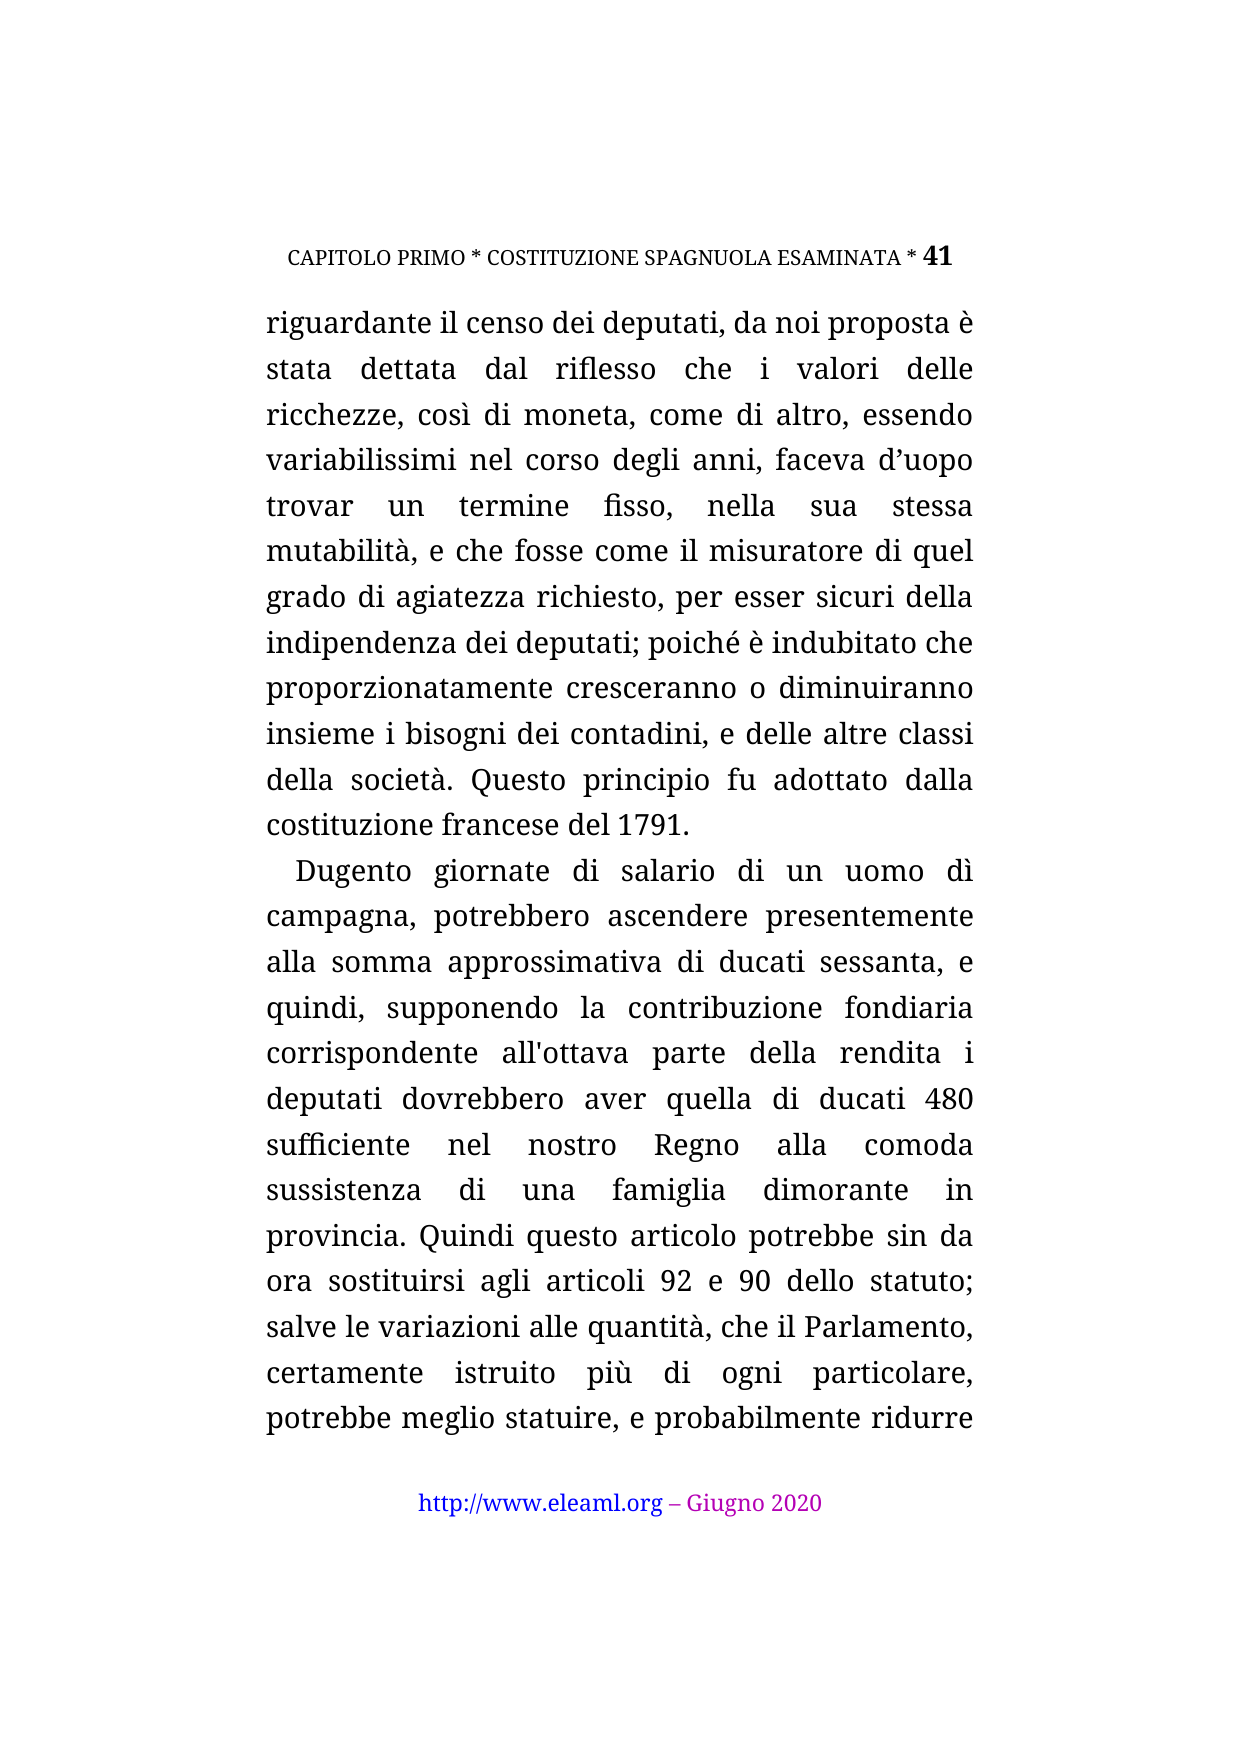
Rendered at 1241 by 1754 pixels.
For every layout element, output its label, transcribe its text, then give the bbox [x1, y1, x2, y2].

text riguardante il censo dei deputati, da noi proposta è stata dettata dal riflesso che i valori delle ricchezze, così di moneta, come di altro, essendo variabilissimi nel corso degli anni, faceva d’uopo trovar un termine fisso, nella sua stessa mutabilità, e che fosse come il misuratore di quel grado di agiatezza richiesto, per esser sicuri della indipendenza dei deputati; poiché è indubitato che proporzionatamente cresceranno o diminuiranno insieme i bisogni dei contadini, e delle altre classi della società. Questo principio fu adottato dalla costituzione francese del 1791. [266, 303, 974, 844]
text Dugento giornate di salario di un uomo dì campagna, potrebbero ascendere presentemente alla somma approssimativa di ducati sessanta, e quindi, supponendo la contribuzione fondiaria corrispondente all'ottava parte della rendita i deputati dovrebbero aver quella di ducati 480 sufficiente nel nostro Regno alla comoda sussistenza di una famiglia dimorante in provincia. Quindi questo articolo potrebbe sin da ora sostituirsi agli articoli 92 e 90 dello statuto; salve le variazioni alle quantità, che il Parlamento, certamente istruito più di ogni particolare, potrebbe meglio statuire, e probabilmente ridurre [266, 850, 974, 1437]
